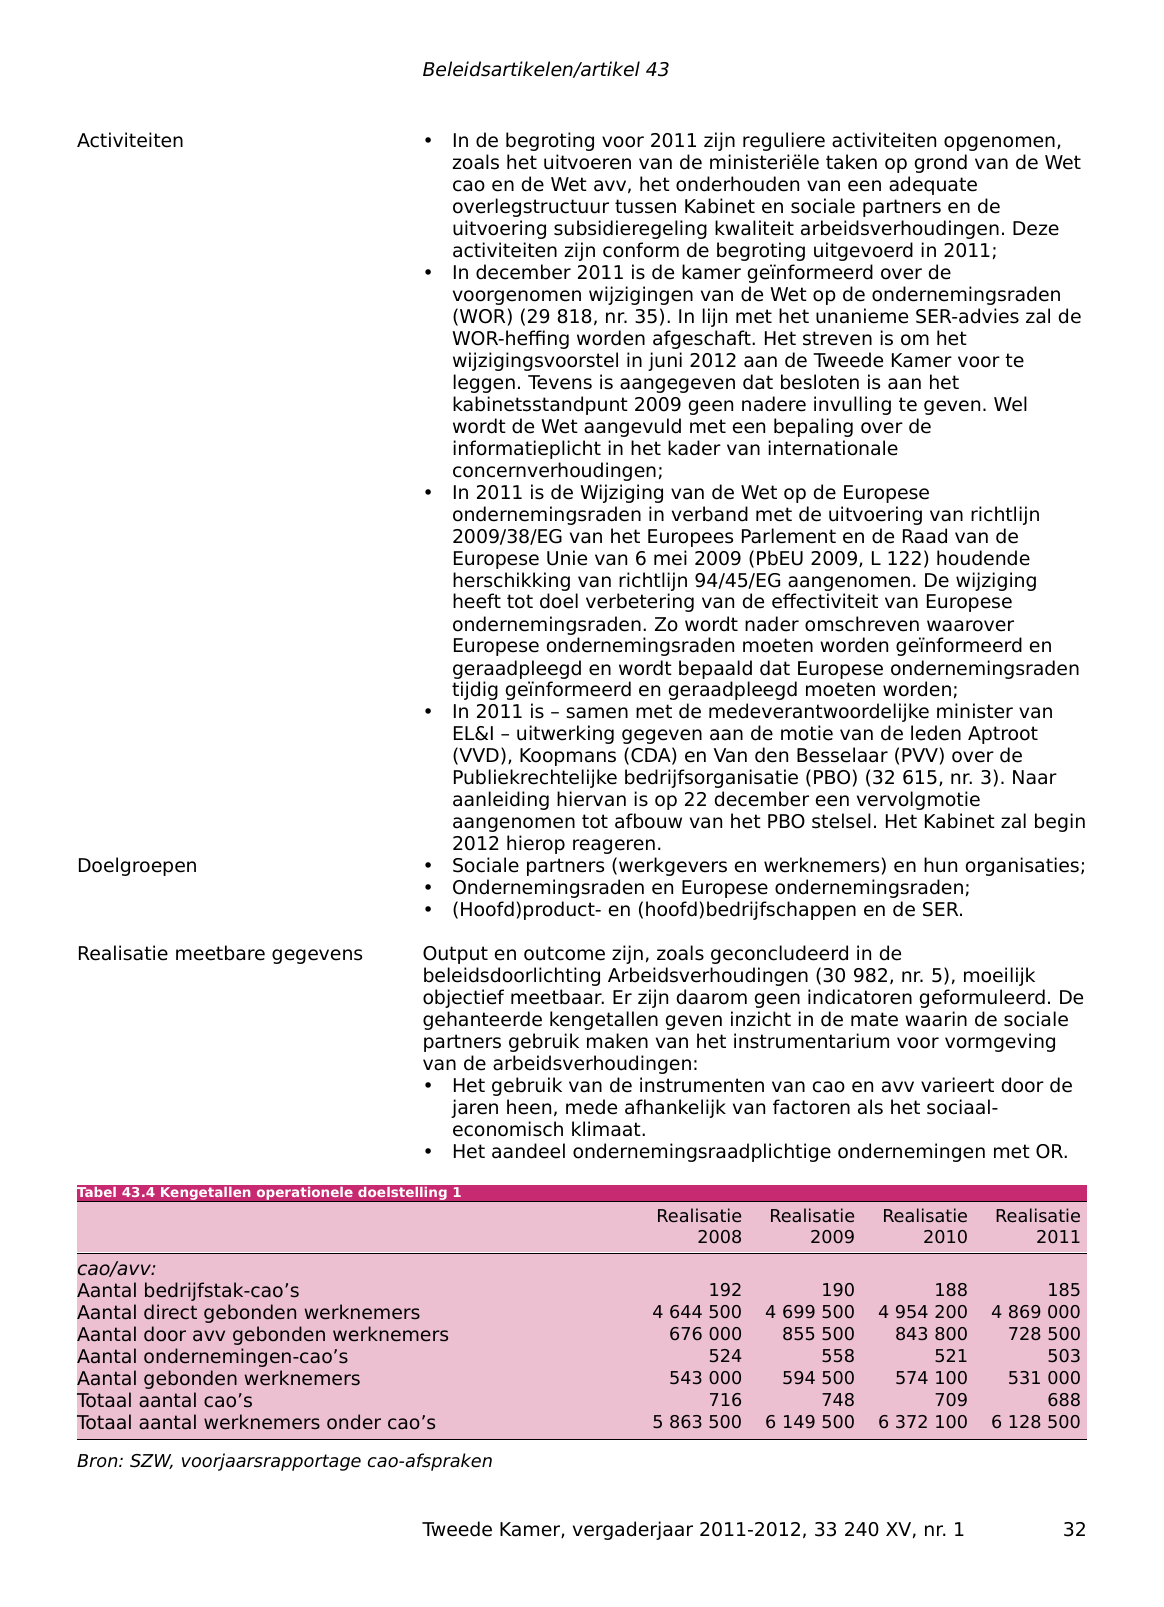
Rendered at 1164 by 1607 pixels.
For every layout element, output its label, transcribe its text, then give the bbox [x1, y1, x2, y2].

table_cell Aantal bedrijfstak-cao’s [77, 1280, 635, 1302]
table_cell 6 372 100 [861, 1412, 974, 1439]
text • Sociale partners (werkgevers en werknemers) en hun organisaties; [422, 855, 1087, 877]
table_cell 594 500 [748, 1368, 861, 1390]
table_cell 4 699 500 [748, 1302, 861, 1324]
table_cell Aantal gebonden werknemers [77, 1368, 635, 1390]
table_cell [77, 1202, 635, 1252]
table_cell 543 000 [635, 1368, 748, 1390]
table_cell 4 869 000 [974, 1302, 1087, 1324]
table_cell 748 [748, 1390, 861, 1412]
table_cell Realisatie 2011 [974, 1202, 1087, 1252]
table_cell Bron: SZW, voorjaarsrapportage cao-afspraken [77, 1440, 1087, 1472]
text • In 2011 is – samen met de medeverantwoordelijke minister van EL&I – uitwerking gegeven aan de motie van de leden Aptroot (VVD), Koopmans (CDA) en Van den Besselaar (PVV) over de Publiekrechtelijke bedrijfsorganisatie (PBO) (32 615, nr. 3). Naar aanleiding hiervan is op 22 december een vervolgmotie aangenomen tot afbouw van het PBO stelsel. Het Kabinet zal begin 2012 hierop reageren. [422, 701, 1087, 855]
table_cell 521 [861, 1346, 974, 1368]
table_cell 503 [974, 1346, 1087, 1368]
text • Het aandeel ondernemingsraadplichtige ondernemingen met OR. [422, 1141, 1087, 1163]
text • In december 2011 is de kamer geïnformeerd over de voorgenomen wijzigingen van de Wet op de ondernemingsraden (WOR) (29 818, nr. 35). In lijn met het unanieme SER-advies zal de WOR-heffing worden afgeschaft. Het streven is om het wijzigingsvoorstel in juni 2012 aan de Tweede Kamer voor te leggen. Tevens is aangegeven dat besloten is aan het kabinetsstandpunt 2009 geen nadere invulling te geven. Wel wordt de Wet aangevuld met een bepaling over de informatieplicht in het kader van internationale concernverhoudingen; [422, 262, 1087, 482]
text Activiteiten [77, 130, 399, 152]
table_cell 192 [635, 1280, 748, 1302]
text • Het gebruik van de instrumenten van cao en avv varieert door de jaren heen, mede afhankelijk van factoren als het sociaal-economisch klimaat. [422, 1075, 1087, 1141]
text Realisatie meetbare gegevens [77, 943, 399, 965]
text • Ondernemingsraden en Europese ondernemingsraden; [422, 877, 1087, 899]
table_cell [974, 1254, 1087, 1280]
table_cell 843 800 [861, 1324, 974, 1346]
table_cell 574 100 [861, 1368, 974, 1390]
text • (Hoofd)product- en (hoofd)bedrijfschappen en de SER. [422, 899, 1087, 921]
table_cell 188 [861, 1280, 974, 1302]
table_cell 676 000 [635, 1324, 748, 1346]
table_cell 5 863 500 [635, 1412, 748, 1439]
table_cell 185 [974, 1280, 1087, 1302]
table_cell Totaal aantal werknemers onder cao’s [77, 1412, 635, 1439]
text • In de begroting voor 2011 zijn reguliere activiteiten opgenomen, zoals het uitvoeren van de ministeriële taken op grond van de Wet cao en de Wet avv, het onderhouden van een adequate overlegstructuur tussen Kabinet en sociale partners en de uitvoering subsidieregeling kwaliteit arbeidsverhoudingen. Deze activiteiten zijn conform de begroting uitgevoerd in 2011; [422, 130, 1087, 262]
table_cell 4 954 200 [861, 1302, 974, 1324]
text Doelgroepen [77, 855, 399, 877]
table_cell Totaal aantal cao’s [77, 1390, 635, 1412]
text [77, 877, 399, 885]
table_header Tabel 43.4 Kengetallen operationele doelstelling 1 [77, 1185, 1087, 1201]
table_cell 728 500 [974, 1324, 1087, 1346]
text • In 2011 is de Wijziging van de Wet op de Europese ondernemingsraden in verband met de uitvoering van richtlijn 2009/38/EG van het Europees Parlement en de Raad van de Europese Unie van 6 mei 2009 (PbEU 2009, L 122) houdende herschikking van richtlijn 94/45/EG aangenomen. De wijziging heeft tot doel verbetering van de effectiviteit van Europese ondernemingsraden. Zo wordt nader omschreven waarover Europese ondernemingsraden moeten worden geïnformeerd en geraadpleegd en wordt bepaald dat Europese ondernemingsraden tijdig geïnformeerd en geraadpleegd moeten worden; [422, 482, 1087, 701]
table_cell Realisatie 2010 [861, 1202, 974, 1252]
table_cell [635, 1254, 748, 1280]
table_cell Aantal direct gebonden werknemers [77, 1302, 635, 1324]
table_cell 6 128 500 [974, 1412, 1087, 1439]
table_cell Aantal ondernemingen-cao’s [77, 1346, 635, 1368]
table_cell [748, 1254, 861, 1280]
table_cell 558 [748, 1346, 861, 1368]
table_cell cao/avv: [77, 1254, 635, 1280]
table_cell Realisatie 2008 [635, 1202, 748, 1252]
table_cell 531 000 [974, 1368, 1087, 1390]
table_cell 524 [635, 1346, 748, 1368]
table_cell Realisatie 2009 [748, 1202, 861, 1252]
table_cell Aantal door avv gebonden werknemers [77, 1324, 635, 1346]
table_cell 716 [635, 1390, 748, 1412]
table_cell 688 [974, 1390, 1087, 1412]
text Output en outcome zijn, zoals geconcludeerd in de beleidsdoorlichting Arbeidsverhoudingen (30 982, nr. 5), moeilijk objectief meetbaar. Er zijn daarom geen indicatoren geformuleerd. De gehanteerde kengetallen geven inzicht in de mate waarin de sociale partners gebruik maken van het instrumentarium voor vormgeving van de arbeidsverhoudingen: [422, 943, 1087, 1075]
table_cell 855 500 [748, 1324, 861, 1346]
table_cell 190 [748, 1280, 861, 1302]
table_cell 4 644 500 [635, 1302, 748, 1324]
table_cell [861, 1254, 974, 1280]
table_cell 709 [861, 1390, 974, 1412]
table_cell 6 149 500 [748, 1412, 861, 1439]
